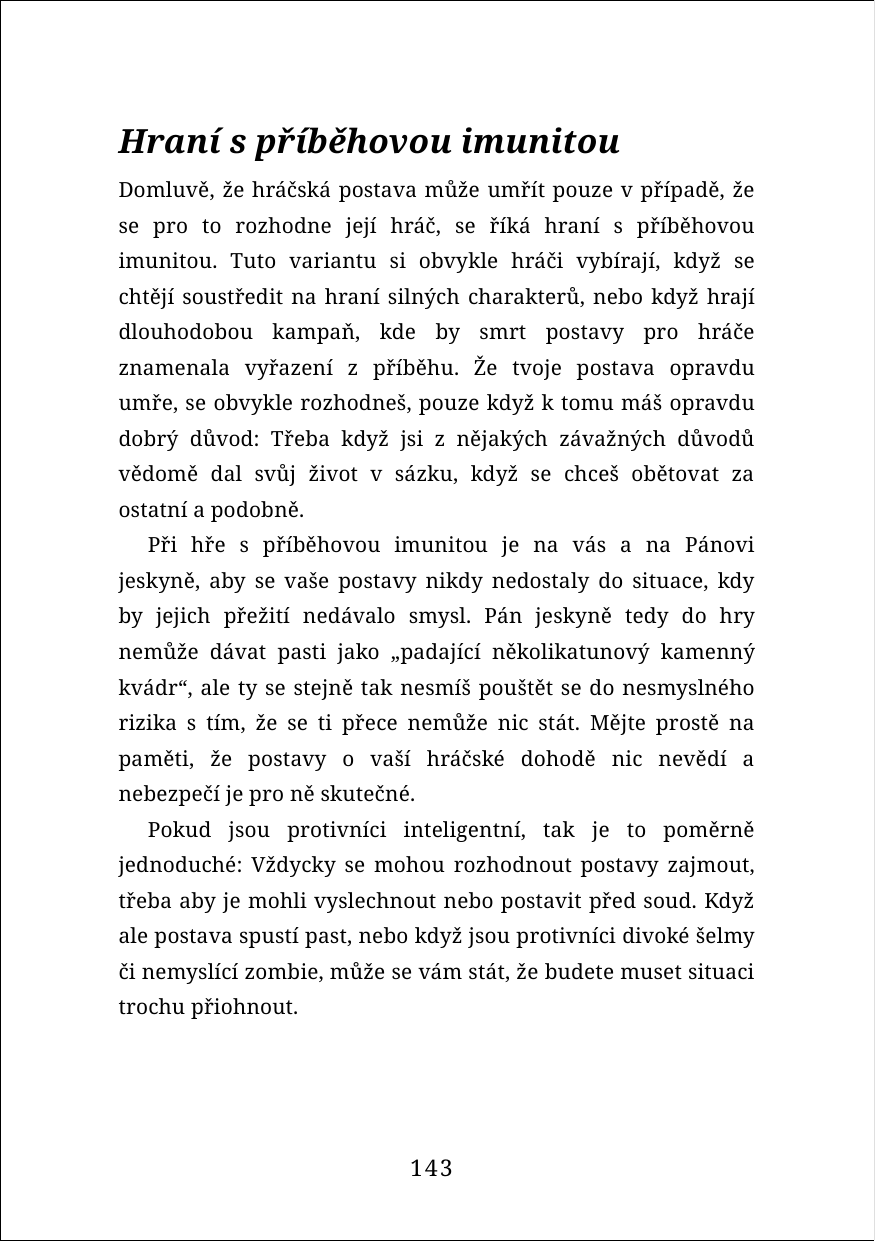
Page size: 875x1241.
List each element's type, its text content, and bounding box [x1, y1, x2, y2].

subtitle Hraní s příběhovou imunitou [118, 118, 756, 164]
text Domluvě, že hráčská postava může umřít pouze v případě, že se pro to rozhodne její hráč, se říká hraní s příběhovou imunitou. Tuto variantu si obvykle hráči vybírají, když se chtějí soustředit na hraní silných charakterů, nebo když hrají dlouhodobou kampaň, kde by smrt postavy pro hráče znamenala vyřazení z příběhu. Že tvoje postava opravdu umře, se obvykle rozhodneš, pouze když k tomu máš opravdu dobrý důvod: Třeba když jsi z nějakých závažných důvodů vědomě dal svůj život v sázku, když se chceš obětovat za ostatní a podobně. Při hře s příběhovou imunitou je na vás a na Pánovi jeskyně, aby se vaše postavy nikdy nedostaly do situace, kdy by jejich přežití nedávalo smysl. Pán jeskyně tedy do hry nemůže dávat pasti jako „padající několikatunový kamenný kvádr“, ale ty se stejně tak nesmíš pouštět se do nesmyslného rizika s tím, že se ti přece nemůže nic stát. Mějte prostě na paměti, že postavy o vaší hráčské dohodě nic nevědí a nebezpečí je pro ně skutečné. Pokud jsou protivníci inteligentní, tak je to poměrně jednoduché: Vždycky se mohou rozhodnout postavy zajmout, třeba aby je mohli vyslechnout nebo postavit před soud. Když ale postava spustí past, nebo když jsou protivníci divoké šelmy či nemyslící zombie, může se vám stát, že budete muset situaci trochu přiohnout. [118, 175, 756, 1021]
